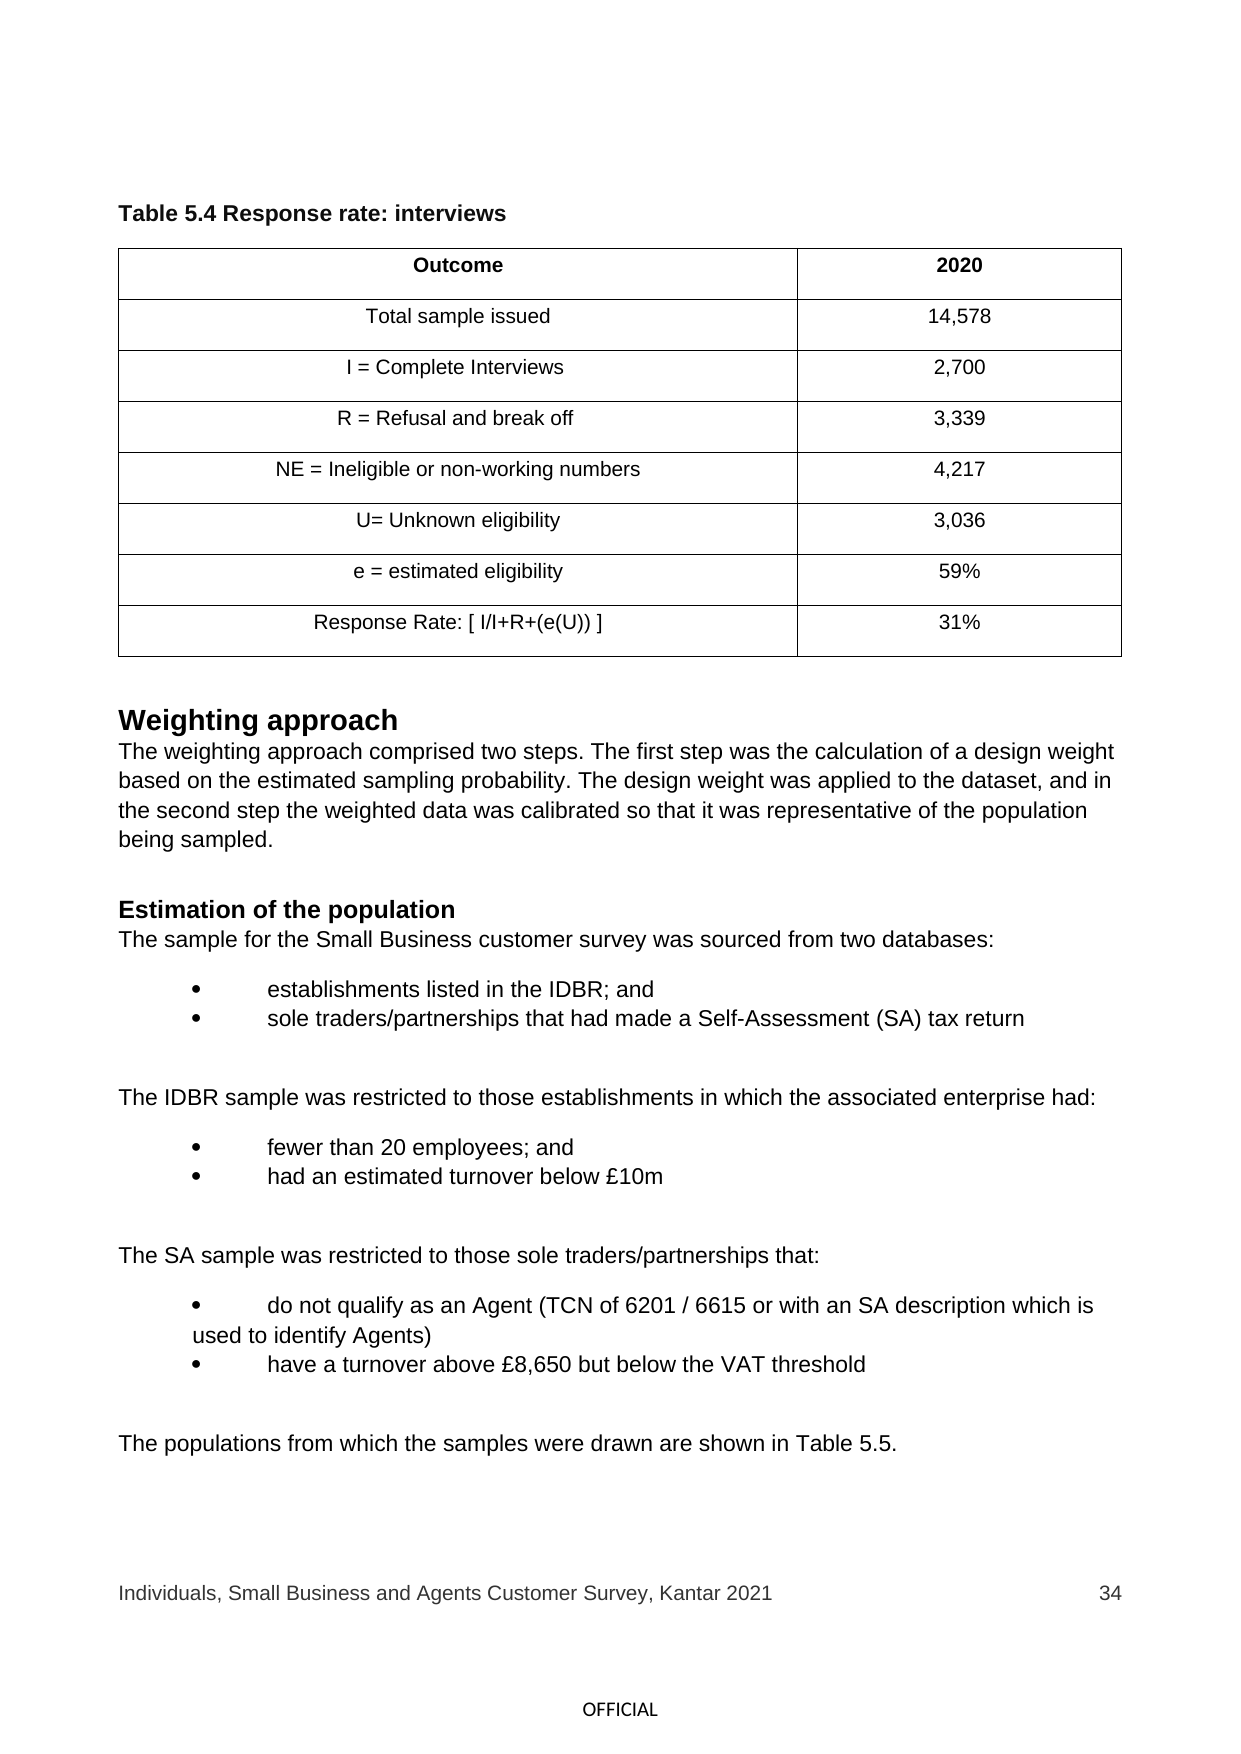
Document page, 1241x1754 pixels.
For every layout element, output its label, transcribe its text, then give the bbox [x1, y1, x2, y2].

table_cell 31% [798, 606, 1121, 656]
table_cell 59% [798, 555, 1121, 605]
text The IDBR sample was restricted to those establishments in which the associated enterprise had: [118, 1082, 1122, 1111]
table_cell 14,578 [798, 300, 1121, 350]
table_cell U= Unknown eligibility [119, 504, 797, 554]
table_cell e = estimated eligibility [119, 555, 797, 605]
list sole traders/partnerships that had made a Self-Assessment (SA) tax return [192, 1003, 1122, 1032]
subtitle Weighting approach [118, 707, 1122, 736]
table_cell 3,036 [798, 504, 1121, 554]
text The populations from which the samples were drawn are shown in Table 5.5. [118, 1428, 1122, 1457]
table_header 2020 [798, 249, 1121, 299]
text The sample for the Small Business customer survey was sourced from two databases: [118, 924, 1122, 953]
text Table 5.4 Response rate: interviews [118, 198, 1122, 227]
list have a turnover above £8,650 but below the VAT threshold [192, 1349, 1122, 1378]
table_cell 4,217 [798, 453, 1121, 503]
list do not qualify as an Agent (TCN of 6201 / 6615 or with an SA description which is used to identify Agents) [192, 1291, 1122, 1349]
table_cell R = Refusal and break off [119, 402, 797, 452]
table_cell 2,700 [798, 351, 1121, 401]
table_cell 3,339 [798, 402, 1121, 452]
list establishments listed in the IDBR; and [192, 974, 1122, 1003]
text The SA sample was restricted to those sole traders/partnerships that: [118, 1241, 1122, 1270]
text The weighting approach comprised two steps. The first step was the calculation of a design weight based on the estimated sampling probability. The design weight was applied to the dataset, and in the second step the weighted data was calibrated so that it was representative of the population being sampled. [118, 736, 1122, 853]
table_cell NE = Ineligible or non-working numbers [119, 453, 797, 503]
table_cell Total sample issued [119, 300, 797, 350]
list had an estimated turnover below £10m [192, 1161, 1122, 1191]
table_header Outcome [119, 249, 797, 299]
subtitle Estimation of the population [118, 895, 1122, 924]
table_cell Response Rate: [ I/I+R+(e(U)) ] [119, 606, 797, 656]
list fewer than 20 employees; and [192, 1132, 1122, 1161]
table_cell I = Complete Interviews [119, 351, 797, 401]
